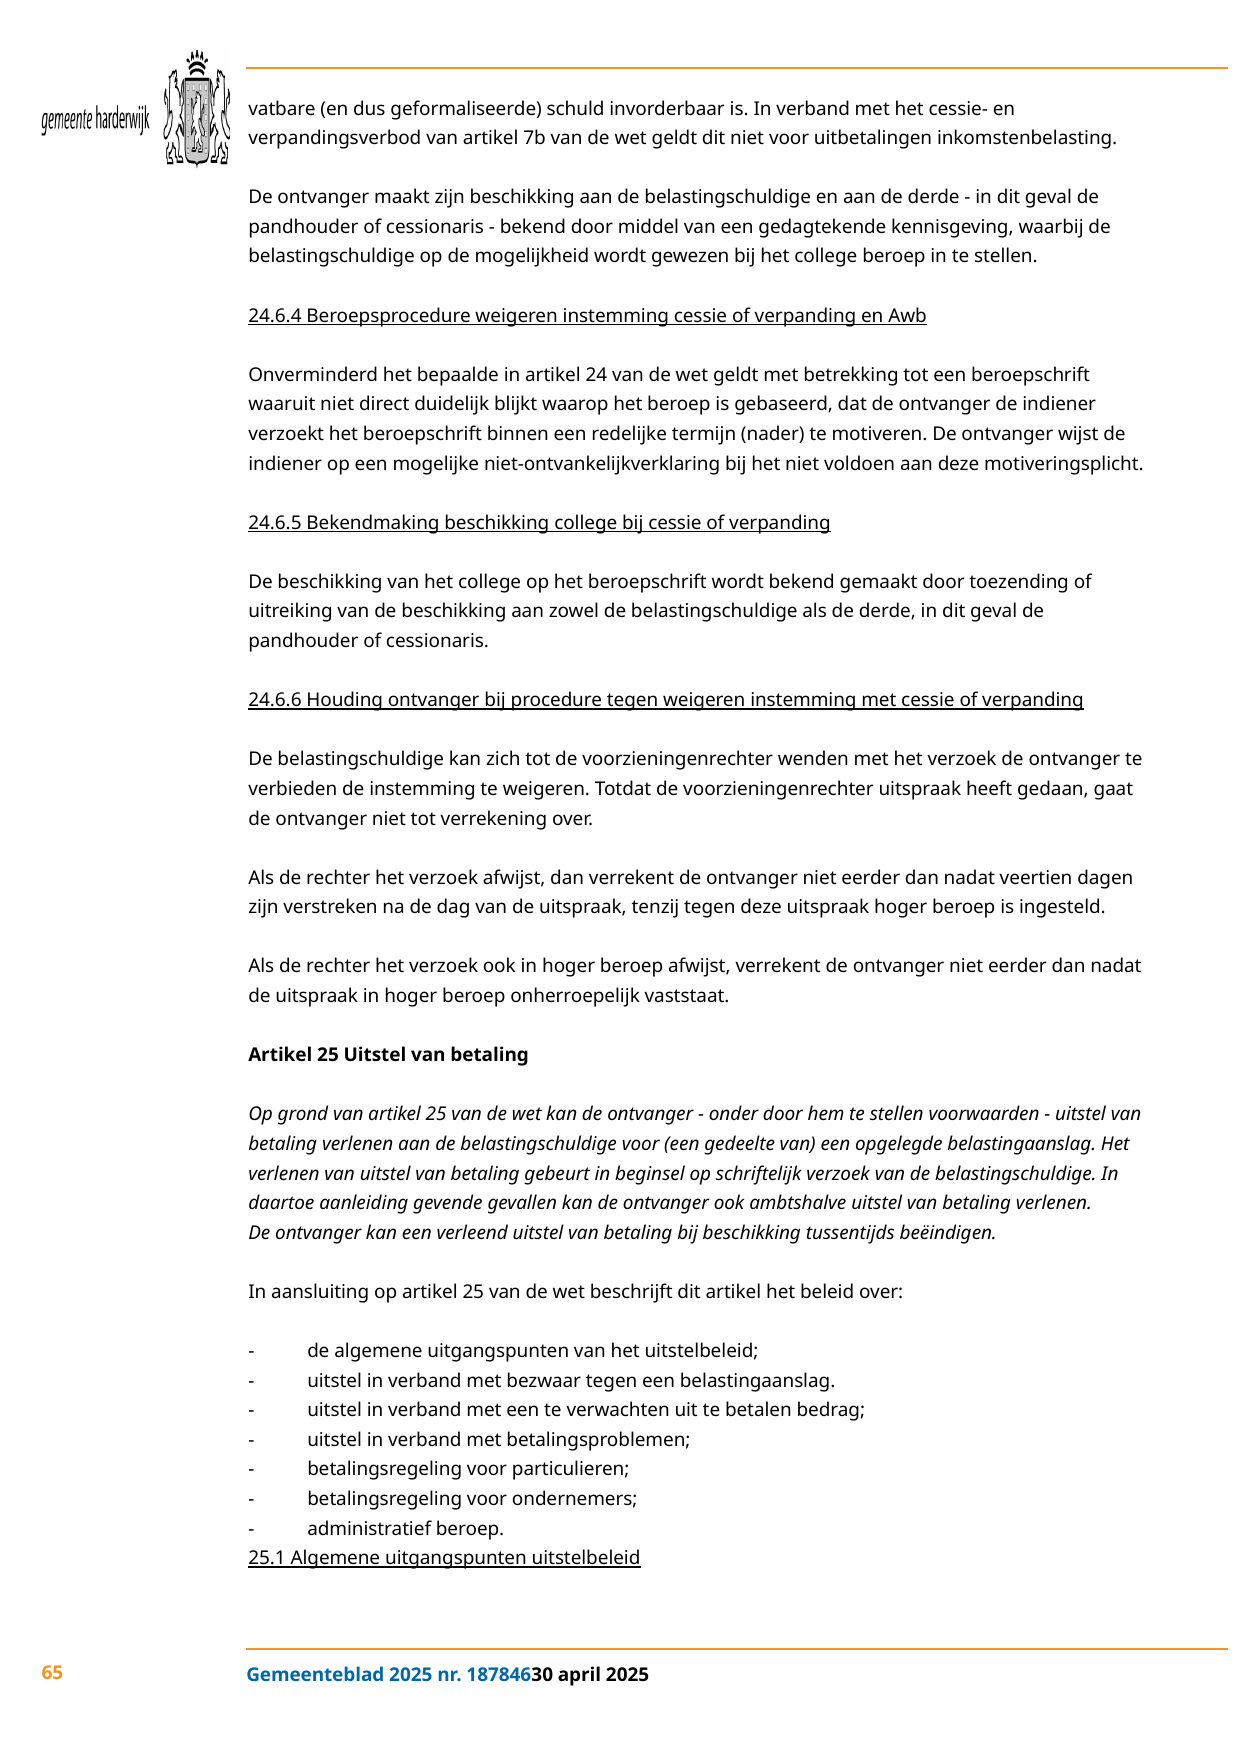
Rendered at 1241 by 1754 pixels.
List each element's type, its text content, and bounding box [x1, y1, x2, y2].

text Op grond van artikel 25 van de wet kan de ontvanger - onder door hem te stellen voorwaarden - uitstel van betaling verlenen aan de belastingschuldige voor (een gedeelte van) een opgelegde belastingaanslag. Het verlenen van uitstel van betaling gebeurt in beginsel op schriftelijk verzoek van de belastingschuldige. In daartoe aanleiding gevende gevallen kan de ontvanger ook ambtshalve uitstel van betaling verlenen. [248, 1101, 1152, 1215]
list uitstel in verband met betalingsproblemen; [248, 1426, 1152, 1452]
text Artikel 25 Uitstel van betaling [248, 1041, 1152, 1067]
text In aansluiting op artikel 25 van de wet beschrijft dit artikel het beleid over: [248, 1278, 1152, 1304]
text 25.1 Algemene uitgangspunten uitstelbeleid [248, 1544, 1152, 1570]
picture [41, 47, 231, 172]
list betalingsregeling voor particulieren; [248, 1456, 1152, 1481]
text De ontvanger maakt zijn beschikking aan de belastingschuldige en aan de derde - in dit geval de pandhouder of cessionaris - bekend door middel van een gedagtekende kennisgeving, waarbij de belastingschuldige op de mogelijkheid wordt gewezen bij het college beroep in te stellen. [248, 183, 1152, 268]
text vatbare (en dus geformaliseerde) schuld invorderbaar is. In verband met het cessie- en verpandingsverbod van artikel 7b van de wet geldt dit niet voor uitbetalingen inkomstenbelasting. [248, 95, 1152, 150]
list betalingsregeling voor ondernemers; [248, 1485, 1152, 1511]
text Als de rechter het verzoek afwijst, dan verrekent de ontvanger niet eerder dan nadat veertien dagen zijn verstreken na de dag van de uitspraak, tenzij tegen deze uitspraak hoger beroep is ingesteld. [248, 864, 1152, 919]
text 24.6.6 Houding ontvanger bij procedure tegen weigeren instemming met cessie of verpanding [248, 686, 1152, 712]
text De belastingschuldige kan zich tot de voorzieningenrechter wenden met het verzoek de ontvanger te verbieden de instemming te weigeren. Totdat de voorzieningenrechter uitspraak heeft gedaan, gaat de ontvanger niet tot verrekening over. [248, 746, 1152, 831]
text 24.6.4 Beroepsprocedure weigeren instemming cessie of verpanding en Awb [248, 302, 1152, 328]
list uitstel in verband met bezwaar tegen een belastingaanslag. [248, 1367, 1152, 1393]
text Als de rechter het verzoek ook in hoger beroep afwijst, verrekent de ontvanger niet eerder dan nadat de uitspraak in hoger beroep onherroepelijk vaststaat. [248, 953, 1152, 1008]
list uitstel in verband met een te verwachten uit te betalen bedrag; [248, 1396, 1152, 1422]
list administratief beroep. [248, 1515, 1152, 1541]
text 24.6.5 Bekendmaking beschikking college bij cessie of verpanding [248, 509, 1152, 535]
text Onverminderd het bepaalde in artikel 24 van de wet geldt met betrekking tot een beroepschrift waaruit niet direct duidelijk blijkt waarop het beroep is gebaseerd, dat de ontvanger de indiener verzoekt het beroepschrift binnen een redelijke termijn (nader) te motiveren. De ontvanger wijst de indiener op een mogelijke niet-ontvankelijkverklaring bij het niet voldoen aan deze motiveringsplicht. [248, 361, 1152, 476]
text De beschikking van het college op het beroepschrift wordt bekend gemaakt door toezending of uitreiking van de beschikking aan zowel de belastingschuldige als de derde, in dit geval de pandhouder of cessionaris. [248, 568, 1152, 653]
text De ontvanger kan een verleend uitstel van betaling bij beschikking tussentijds beëindigen. [248, 1219, 1152, 1245]
list de algemene uitgangspunten van het uitstelbeleid; [248, 1337, 1152, 1363]
